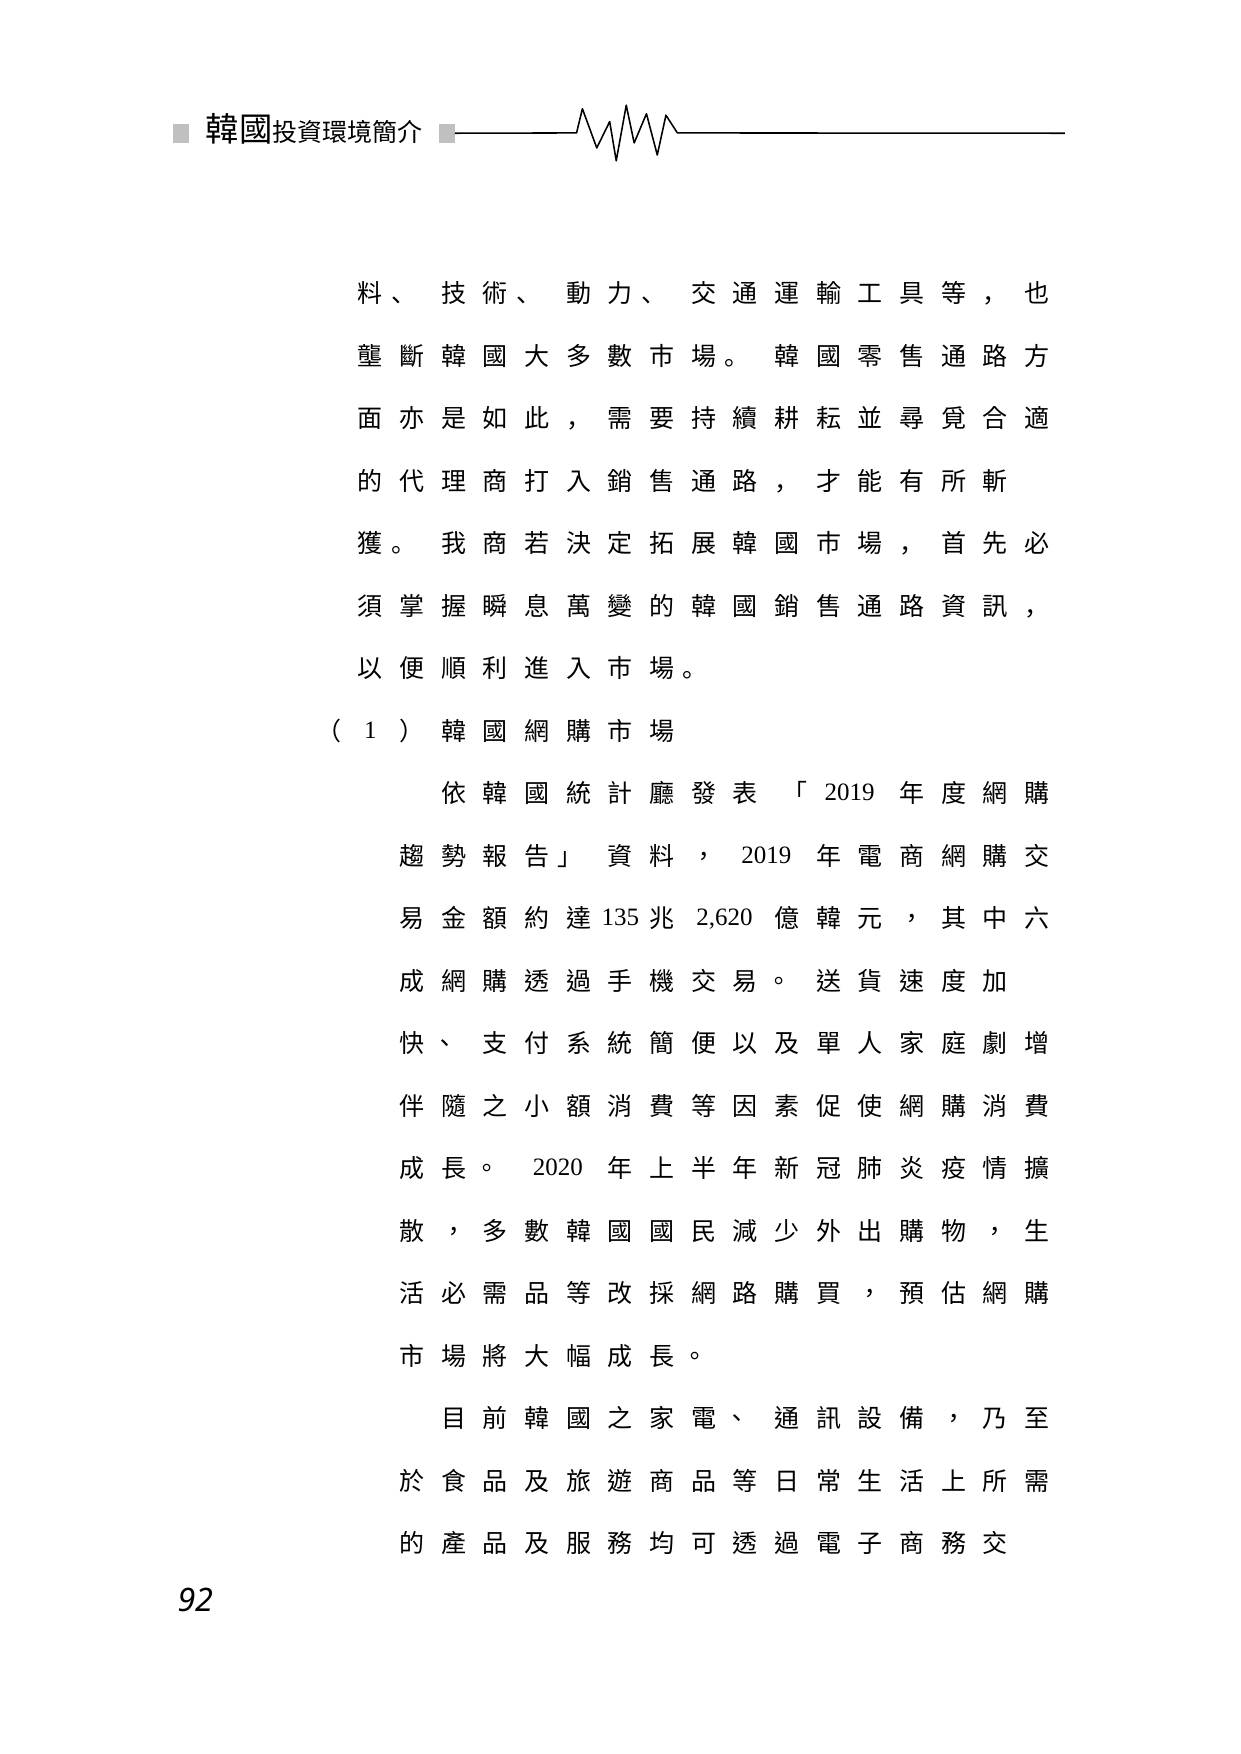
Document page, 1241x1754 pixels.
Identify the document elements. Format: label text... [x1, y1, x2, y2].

text 目前韓國之家電、通訊設備，乃至於食品及旅遊商品等日常生活上所需的產品及服務均可透過電子商務交 [367, 1375, 1058, 1563]
text （1）韓國網購市場 [306, 688, 1058, 750]
text 料、技術、動力、交通運輸工具等，也壟斷韓國大多數市場。韓國零售通路方面亦是如此，需要持續耕耘並尋覓合適的代理商打入銷售通路，才能有所斬獲。我商若決定拓展韓國市場，首先必須掌握瞬息萬變的韓國銷售通路資訊，以便順利進入市場。 [330, 250, 1058, 688]
text 依韓國統計廳發表「2019年度網購趨勢報告」資料，2019年電商網購交易金額約達135兆2,620億韓元，其中六成網購透過手機交易。送貨速度加快、支付系統簡便以及單人家庭劇增伴隨之小額消費等因素促使網購消費成長。2020年上半年新冠肺炎疫情擴散，多數韓國國民減少外出購物，生活必需品等改採網路購買，預估網購市場將大幅成長。 [367, 750, 1058, 1375]
